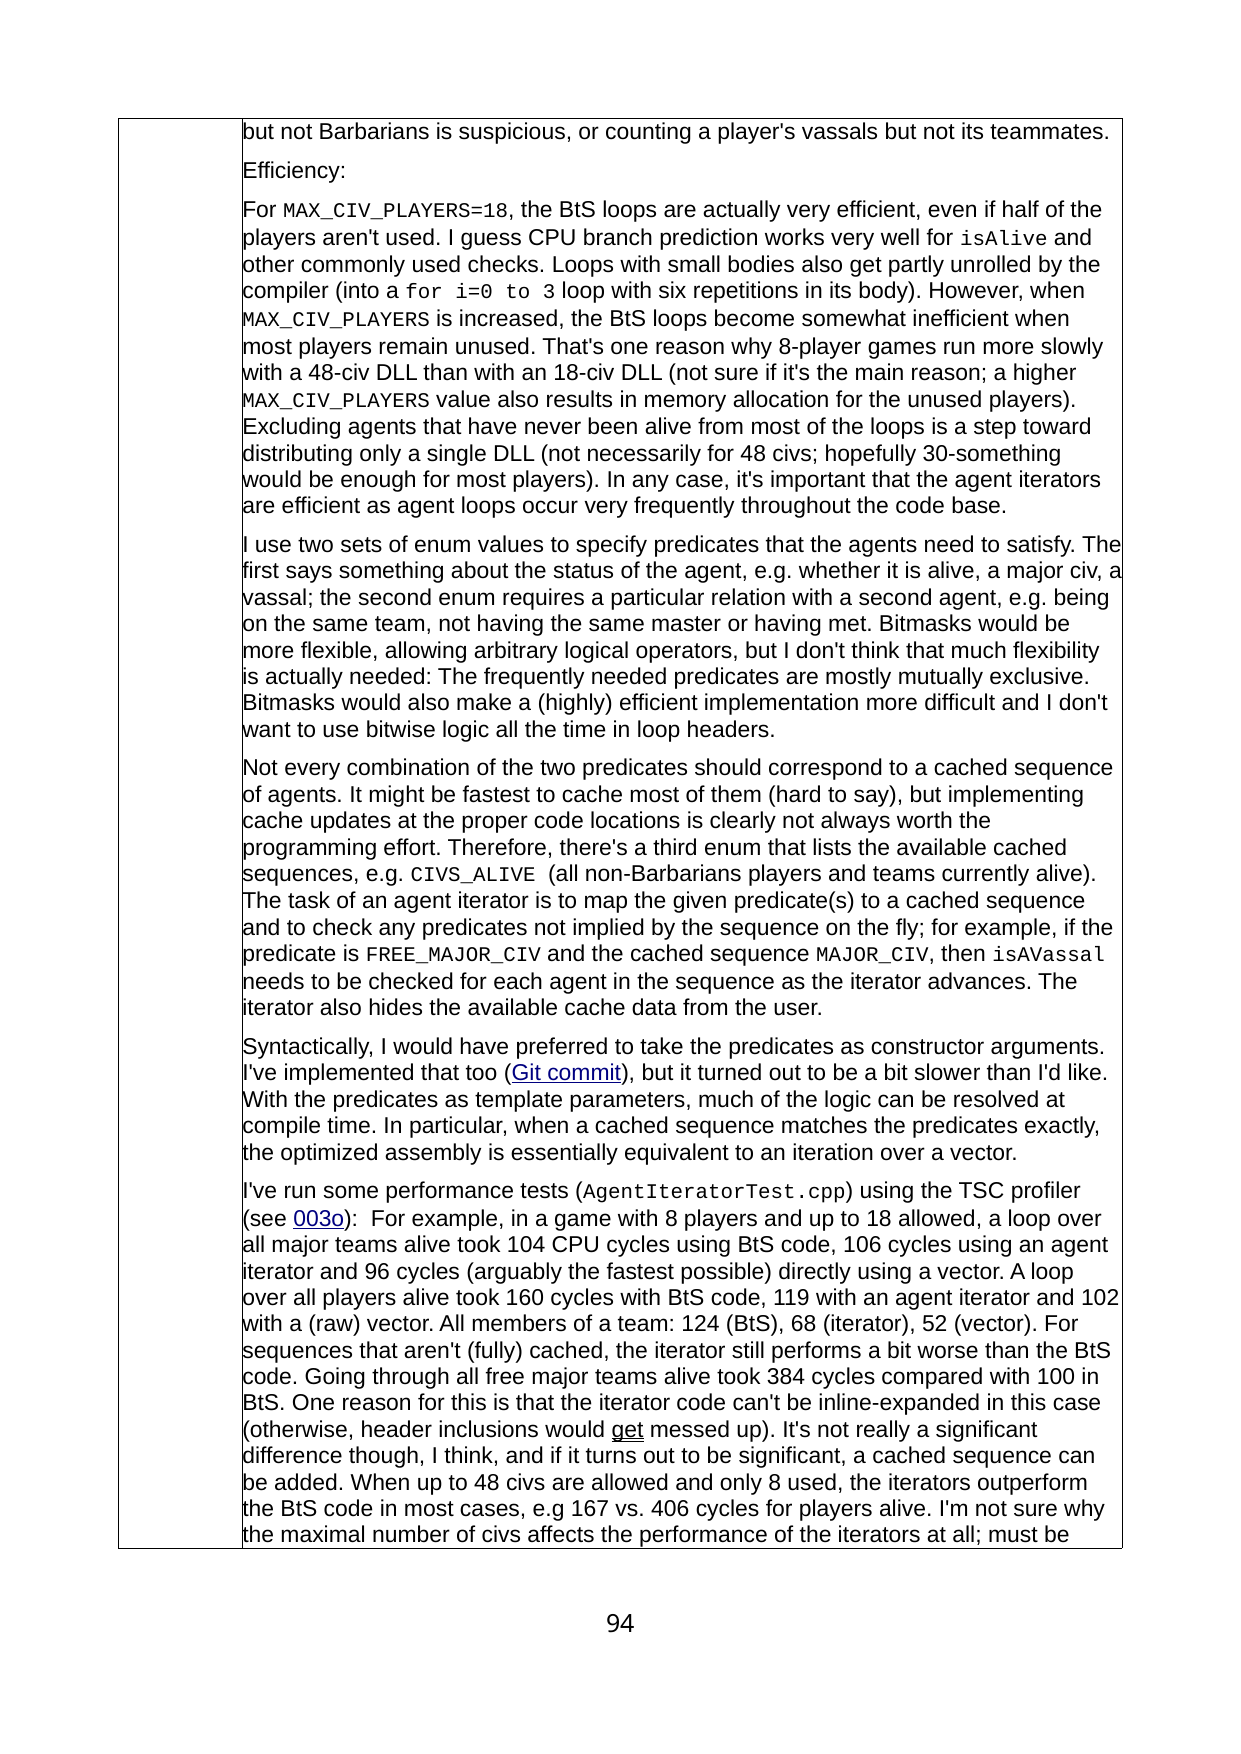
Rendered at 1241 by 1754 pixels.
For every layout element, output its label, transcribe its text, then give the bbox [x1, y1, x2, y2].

table_cell [119, 119, 242, 1547]
table_cell but not Barbarians is suspicious, or counting a player's vassals but not its teammates. Efficiency: For MAX_CIV_PLAYERS=18, the BtS loops are actually very efficient, even if half of the players aren't used. I guess CPU branch prediction works very well for isAlive and other commonly used checks. Loops with small bodies also get partly unrolled by the compiler (into a for i=0 to 3 loop with six repetitions in its body). However, when MAX_CIV_PLAYERS is increased, the BtS loops become somewhat inefficient when most players remain unused. That's one reason why 8-player games run more slowly with a 48-civ DLL than with an 18-civ DLL (not sure if it's the main reason; a higher MAX_CIV_PLAYERS value also results in memory allocation for the unused players). Excluding agents that have never been alive from most of the loops is a step toward distributing only a single DLL (not necessarily for 48 civs; hopefully 30-something would be enough for most players). In any case, it's important that the agent iterators are efficient as agent loops occur very frequently throughout the code base. I use two sets of enum values to specify predicates that the agents need to satisfy. The first says something about the status of the agent, e.g. whether it is alive, a major civ, a vassal; the second enum requires a particular relation with a second agent, e.g. being on the same team, not having the same master or having met. Bitmasks would be more flexible, allowing arbitrary logical operators, but I don't think that much flexibility is actually needed: The frequently needed predicates are mostly mutually exclusive. Bitmasks would also make a (highly) efficient implementation more difficult and I don't want to use bitwise logic all the time in loop headers. Not every combination of the two predicates should correspond to a cached sequence of agents. It might be fastest to cache most of them (hard to say), but implementing cache updates at the proper code locations is clearly not always worth the programming effort. Therefore, there's a third enum that lists the available cached sequences, e.g. CIVS_ALIVE (all non-Barbarians players and teams currently alive). The task of an agent iterator is to map the given predicate(s) to a cached sequence and to check any predicates not implied by the sequence on the fly; for example, if the predicate is FREE_MAJOR_CIV and the cached sequence MAJOR_CIV, then isAVassal needs to be checked for each agent in the sequence as the iterator advances. The iterator also hides the available cache data from the user. Syntactically, I would have preferred to take the predicates as constructor arguments. I've implemented that too (Git commit), but it turned out to be a bit slower than I'd like. With the predicates as template parameters, much of the logic can be resolved at compile time. In particular, when a cached sequence matches the predicates exactly, the optimized assembly is essentially equivalent to an iteration over a vector. I've run some performance tests (AgentIteratorTest.cpp) using the TSC profiler (see 003o): For example, in a game with 8 players and up to 18 allowed, a loop over all major teams alive took 104 CPU cycles using BtS code, 106 cycles using an agent iterator and 96 cycles (arguably the fastest possible) directly using a vector. A loop over all players alive took 160 cycles with BtS code, 119 with an agent iterator and 102 with a (raw) vector. All members of a team: 124 (BtS), 68 (iterator), 52 (vector). For sequences that aren't (fully) cached, the iterator still performs a bit worse than the BtS code. Going through all free major teams alive took 384 cycles compared with 100 in BtS. One reason for this is that the iterator code can't be inline-expanded in this case (otherwise, header inclusions would get messed up). It's not really a significant difference though, I think, and if it turns out to be significant, a cached sequence can be added. When up to 48 civs are allowed and only 8 used, the iterators outperform the BtS code in most cases, e.g 167 vs. 406 cycles for players alive. I'm not sure why the maximal number of civs affects the performance of the iterators at all; must be [243, 119, 1122, 1547]
